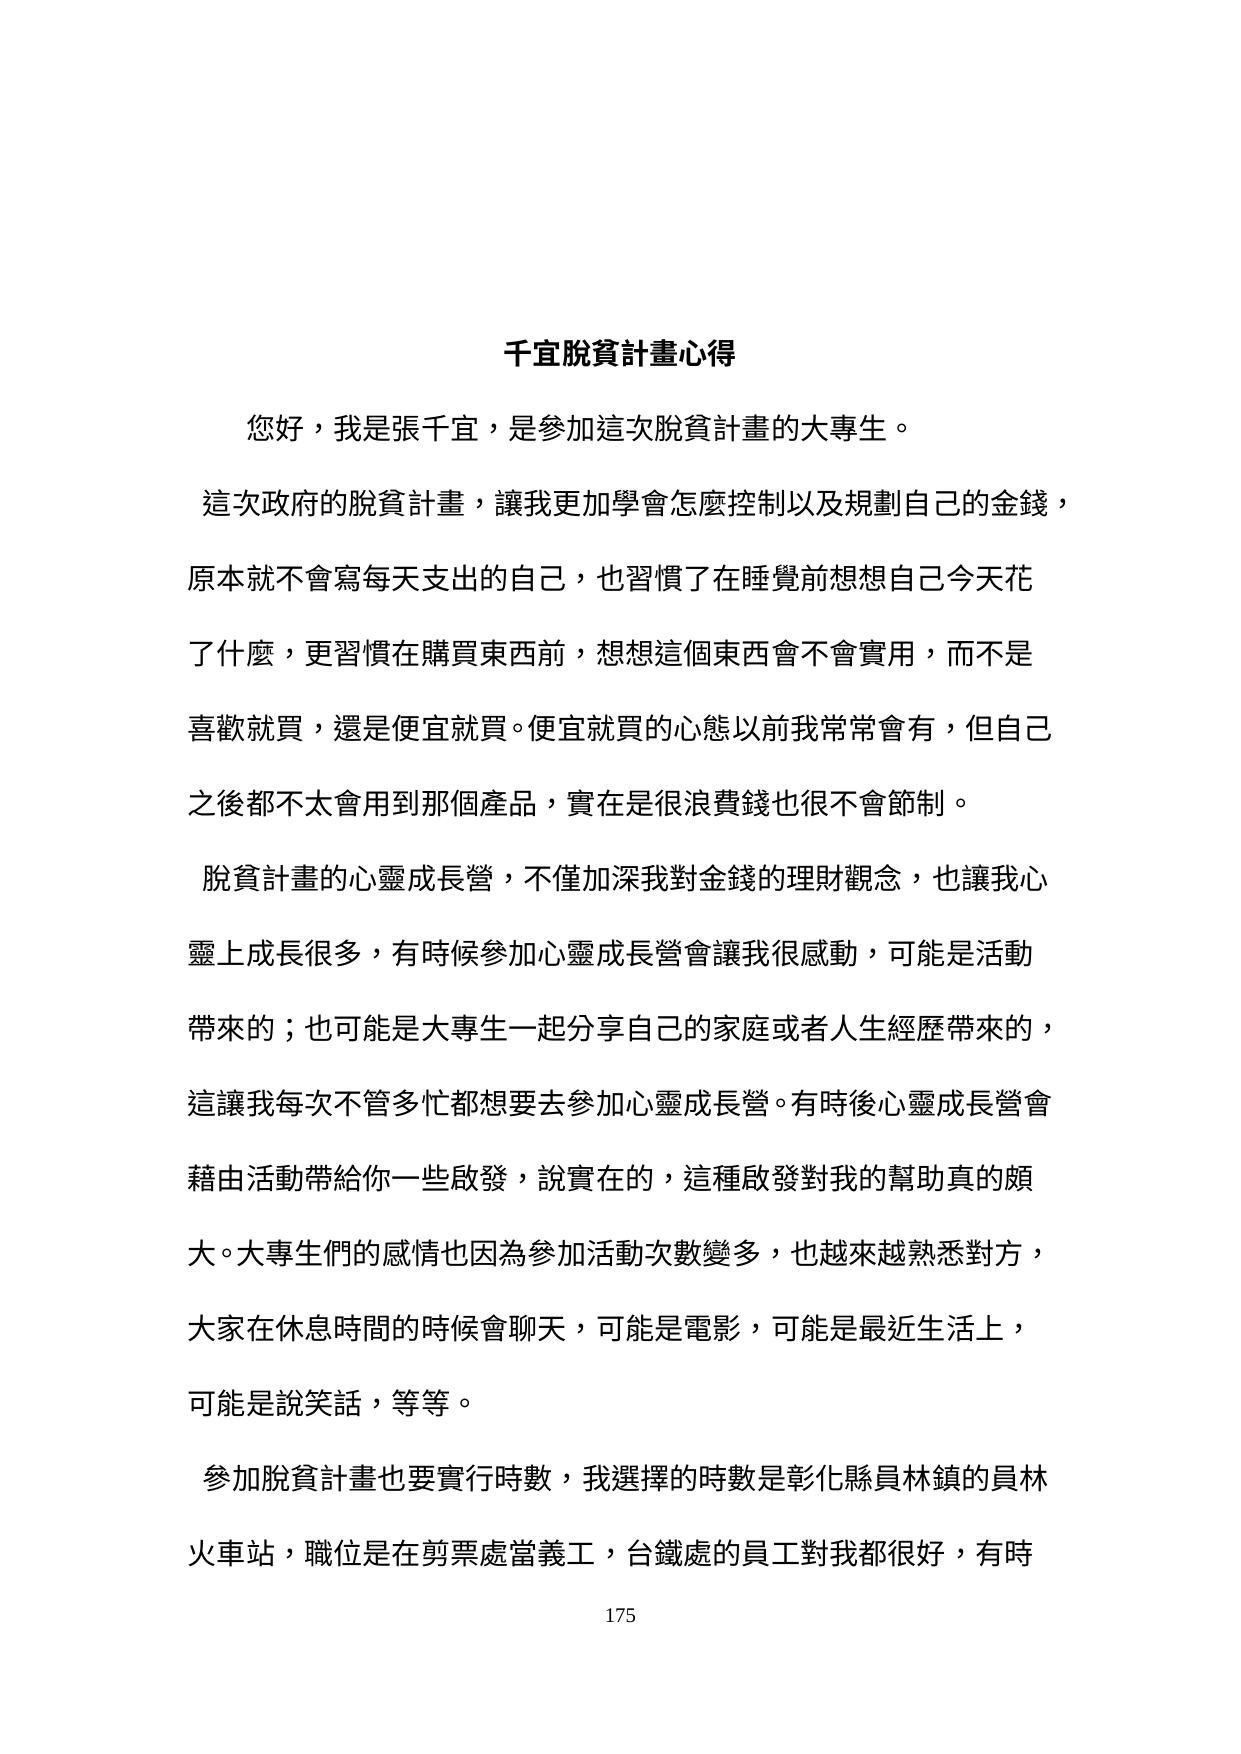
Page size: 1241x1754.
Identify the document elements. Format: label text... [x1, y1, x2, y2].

text 千宜脫貧計畫心得 [187, 314, 1053, 389]
text 您好，我是張千宜，是參加這次脫貧計畫的大專生。 [187, 389, 1053, 464]
text 參加脫貧計畫也要實行時數，我選擇的時數是彰化縣員林鎮的員林火車站，職位是在剪票處當義工，台鐵處的員工對我都很好，有時 [187, 1439, 1053, 1589]
text 脫貧計畫的心靈成長營，不僅加深我對金錢的理財觀念，也讓我心靈上成長很多，有時候參加心靈成長營會讓我很感動，可能是活動帶來的；也可能是大專生一起分享自己的家庭或者人生經歷帶來的，這讓我每次不管多忙都想要去參加心靈成長營。有時後心靈成長營會藉由活動帶給你一些啟發，說實在的，這種啟發對我的幫助真的頗大。大專生們的感情也因為參加活動次數變多，也越來越熟悉對方，大家在休息時間的時候會聊天，可能是電影，可能是最近生活上，可能是說笑話，等等。 [187, 839, 1053, 1439]
text 這次政府的脫貧計畫，讓我更加學會怎麼控制以及規劃自己的金錢，原本就不會寫每天支出的自己，也習慣了在睡覺前想想自己今天花了什麼，更習慣在購買東西前，想想這個東西會不會實用，而不是喜歡就買，還是便宜就買。便宜就買的心態以前我常常會有，但自己之後都不太會用到那個產品，實在是很浪費錢也很不會節制。 [187, 464, 1053, 839]
